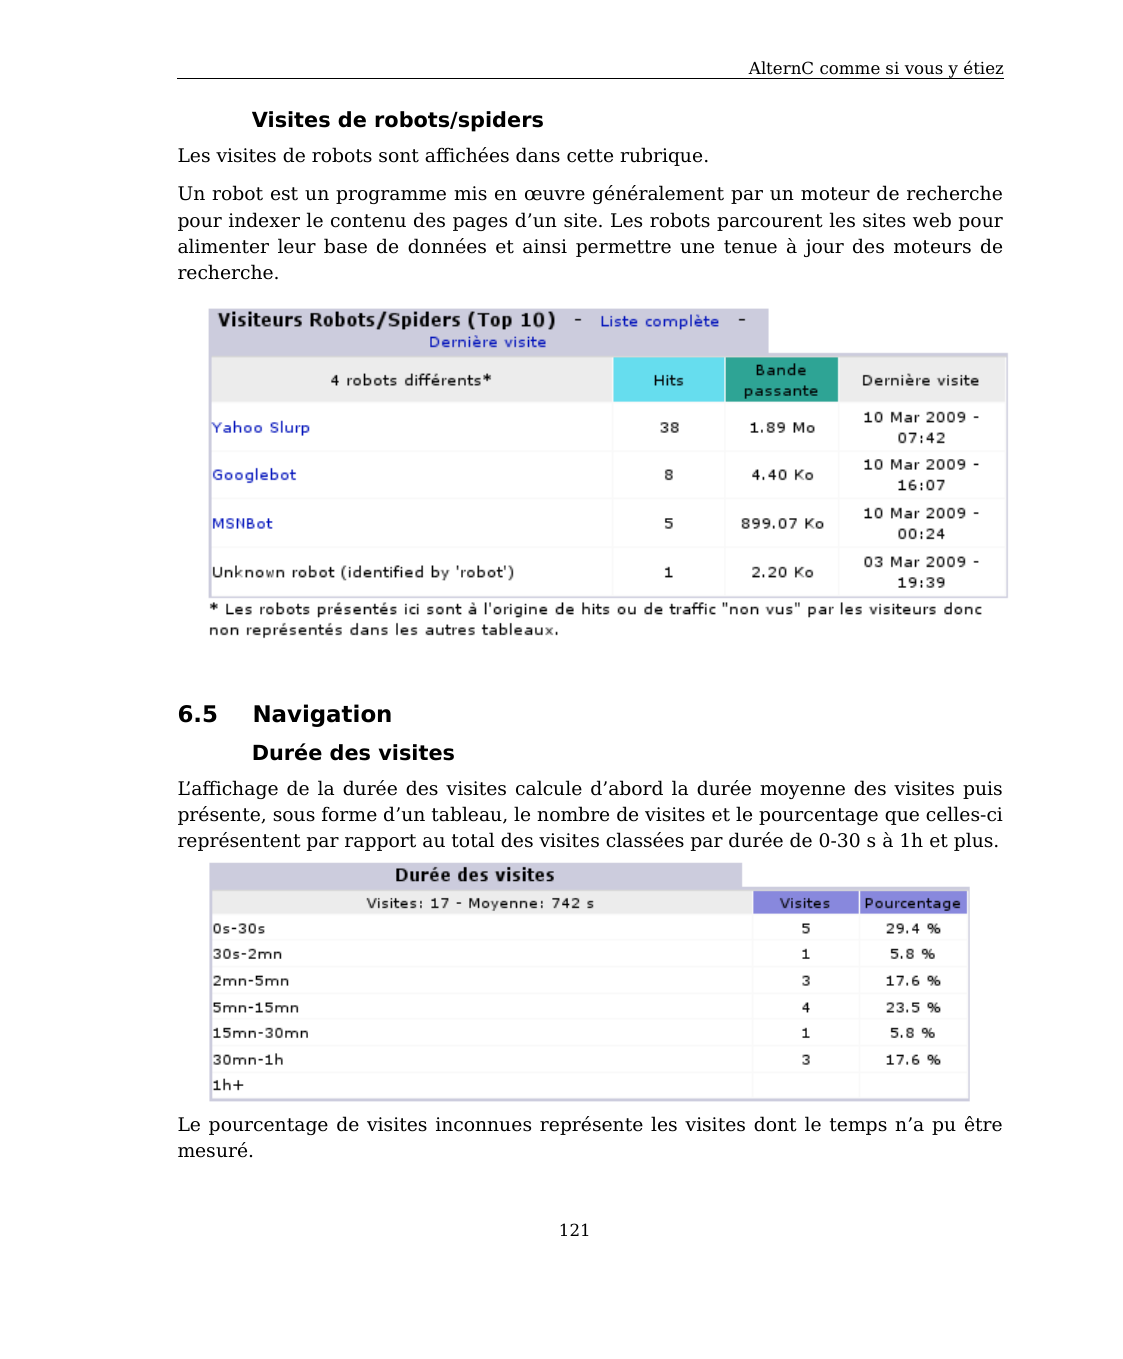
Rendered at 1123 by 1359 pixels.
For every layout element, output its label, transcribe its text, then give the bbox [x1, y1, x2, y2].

text Un robot est un programme mis en œuvre généralement par un moteur de recherche pour indexer le contenu des pages d’un site. Les robots parcourent les sites web pour alimenter leur base de données et ainsi permettre une tenue à jour des moteurs de recherche. [177, 183, 1004, 284]
picture [203, 303, 1017, 644]
subtitle Durée des visites [252, 741, 1004, 765]
text Les visites de robots sont affichées dans cette rubrique. [177, 145, 1004, 167]
text Le pourcentage de visites inconnues représente les visites dont le temps n’a pu être mesuré. [177, 1110, 1004, 1162]
subtitle Visites de robots/spiders [252, 108, 1004, 132]
text L’affichage de la durée des visites calcule d’abord la durée moyenne des visites puis présente, sous forme d’un tableau, le nombre de visites et le pourcentage que celles-ci représentent par rapport au total des visites classées par durée de 0-30 s à 1h et plus. [177, 777, 1004, 852]
subtitle Navigation [177, 702, 1004, 728]
picture [204, 857, 977, 1110]
